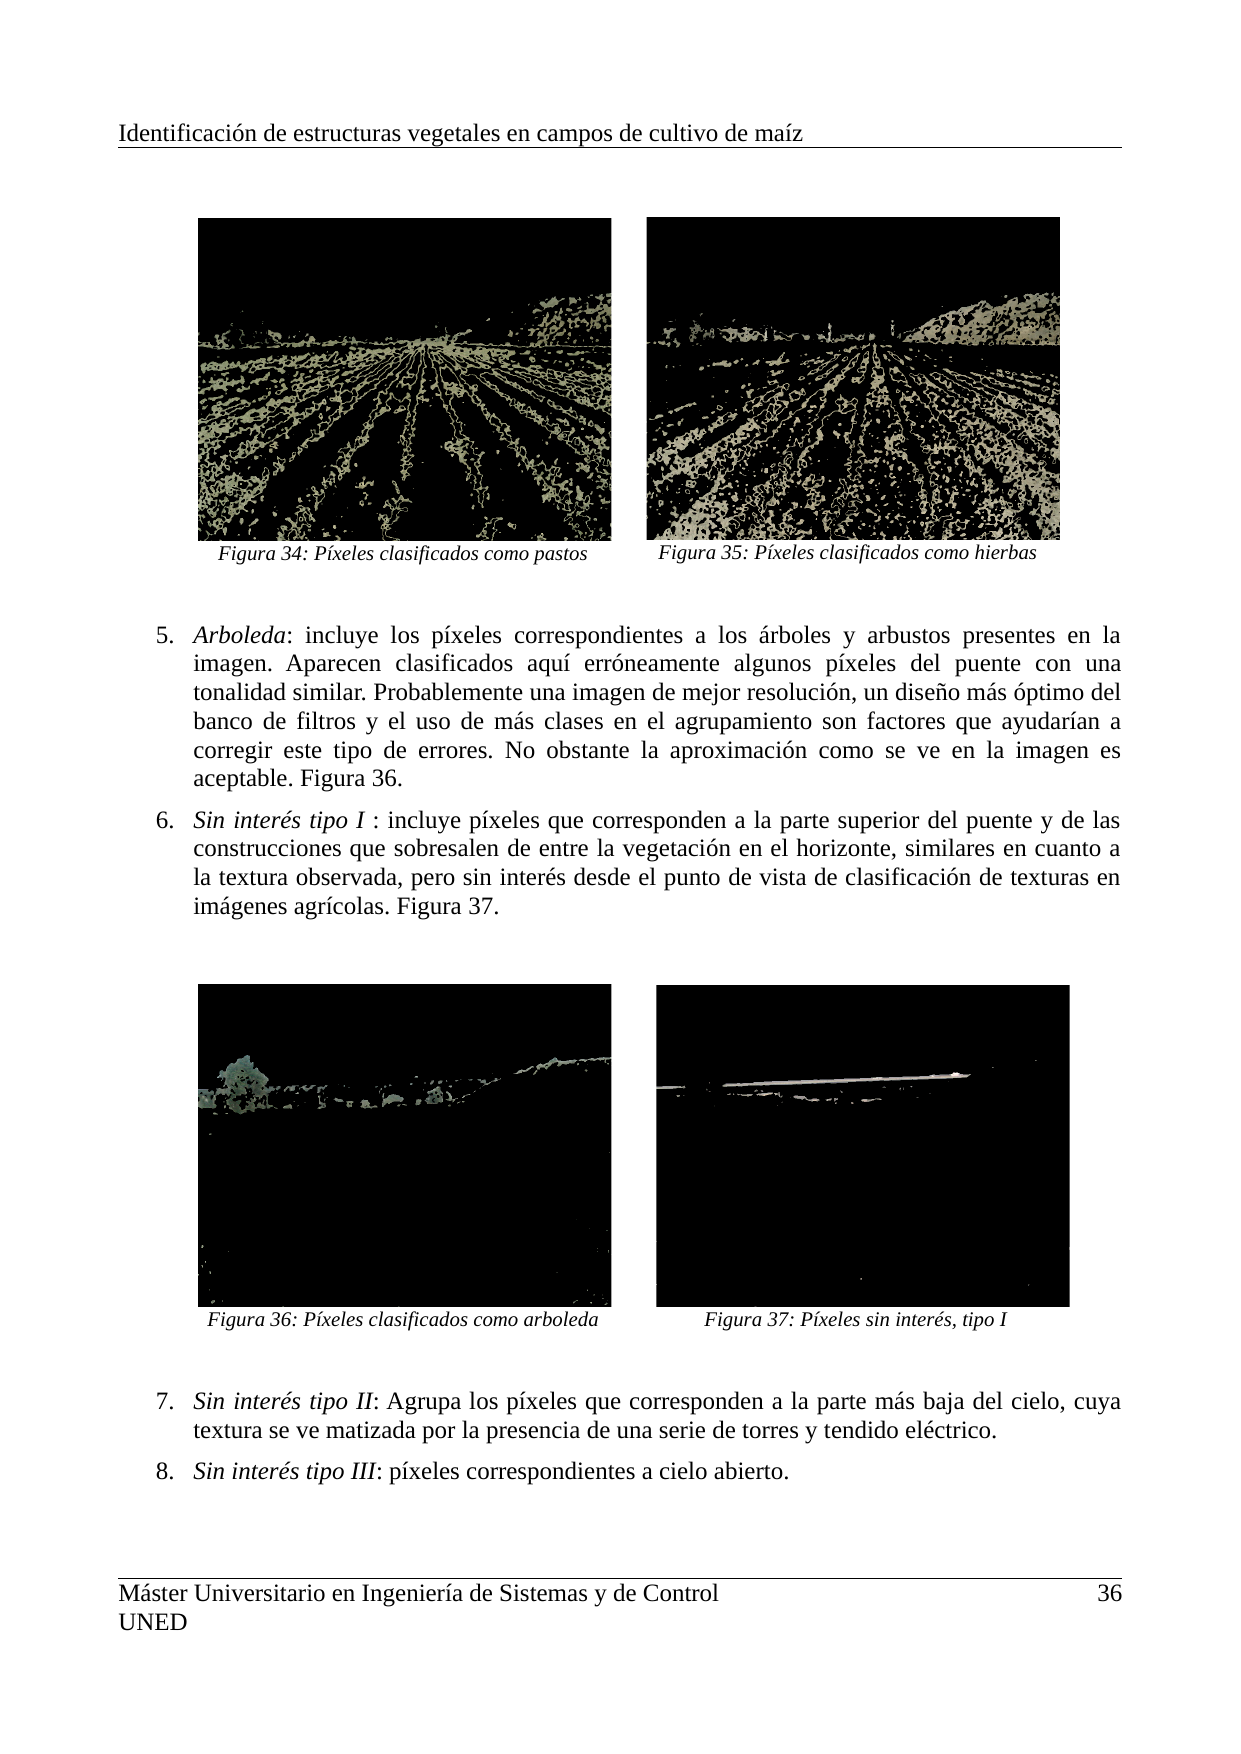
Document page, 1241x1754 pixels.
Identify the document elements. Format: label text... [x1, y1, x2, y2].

picture [646, 217, 1060, 540]
list Arboleda: incluye los píxeles correspondientes a los árboles y arbustos presentes en la imagen. Aparecen clasificados aquí erróneamente algunos píxeles del puente con una tonalidad similar. Probablemente una imagen de mejor resolución, un diseño más óptimo del banco de filtros y el uso de más clases en el agrupamiento son factores que ayudarían a corregir este tipo de errores. No obstante la aproximación como se ve en la imagen es aceptable. Figura 36. [156, 589, 1122, 792]
text Figura 36: Píxeles clasificados como arboleda [198, 1307, 610, 1331]
list Sin interés tipo I : incluye píxeles que corresponden a la parte superior del puente y de las construcciones que sobresalen de entre la vegetación en el horizonte, similares en cuanto a la textura observada, pero sin interés desde el punto de vista de clasificación de texturas en imágenes agrícolas. Figura 37. [156, 805, 1122, 920]
picture [198, 218, 612, 541]
text [198, 213, 609, 218]
text Figura 35: Píxeles clasificados como hierbas [623, 220, 1074, 564]
text Figura 34: Píxeles clasificados como pastos [198, 541, 609, 565]
list Sin interés tipo III: píxeles correspondientes a cielo abierto. [156, 1456, 1122, 1485]
text Figura 37: Píxeles sin interés, tipo I [641, 1307, 1072, 1331]
list Sin interés tipo II: Agrupa los píxeles que corresponden a la parte más baja del cielo, cuya textura se ve matizada por la presencia de una serie de torres y tendido eléctrico. [156, 1386, 1122, 1443]
picture [656, 985, 1070, 1307]
picture [198, 984, 612, 1307]
